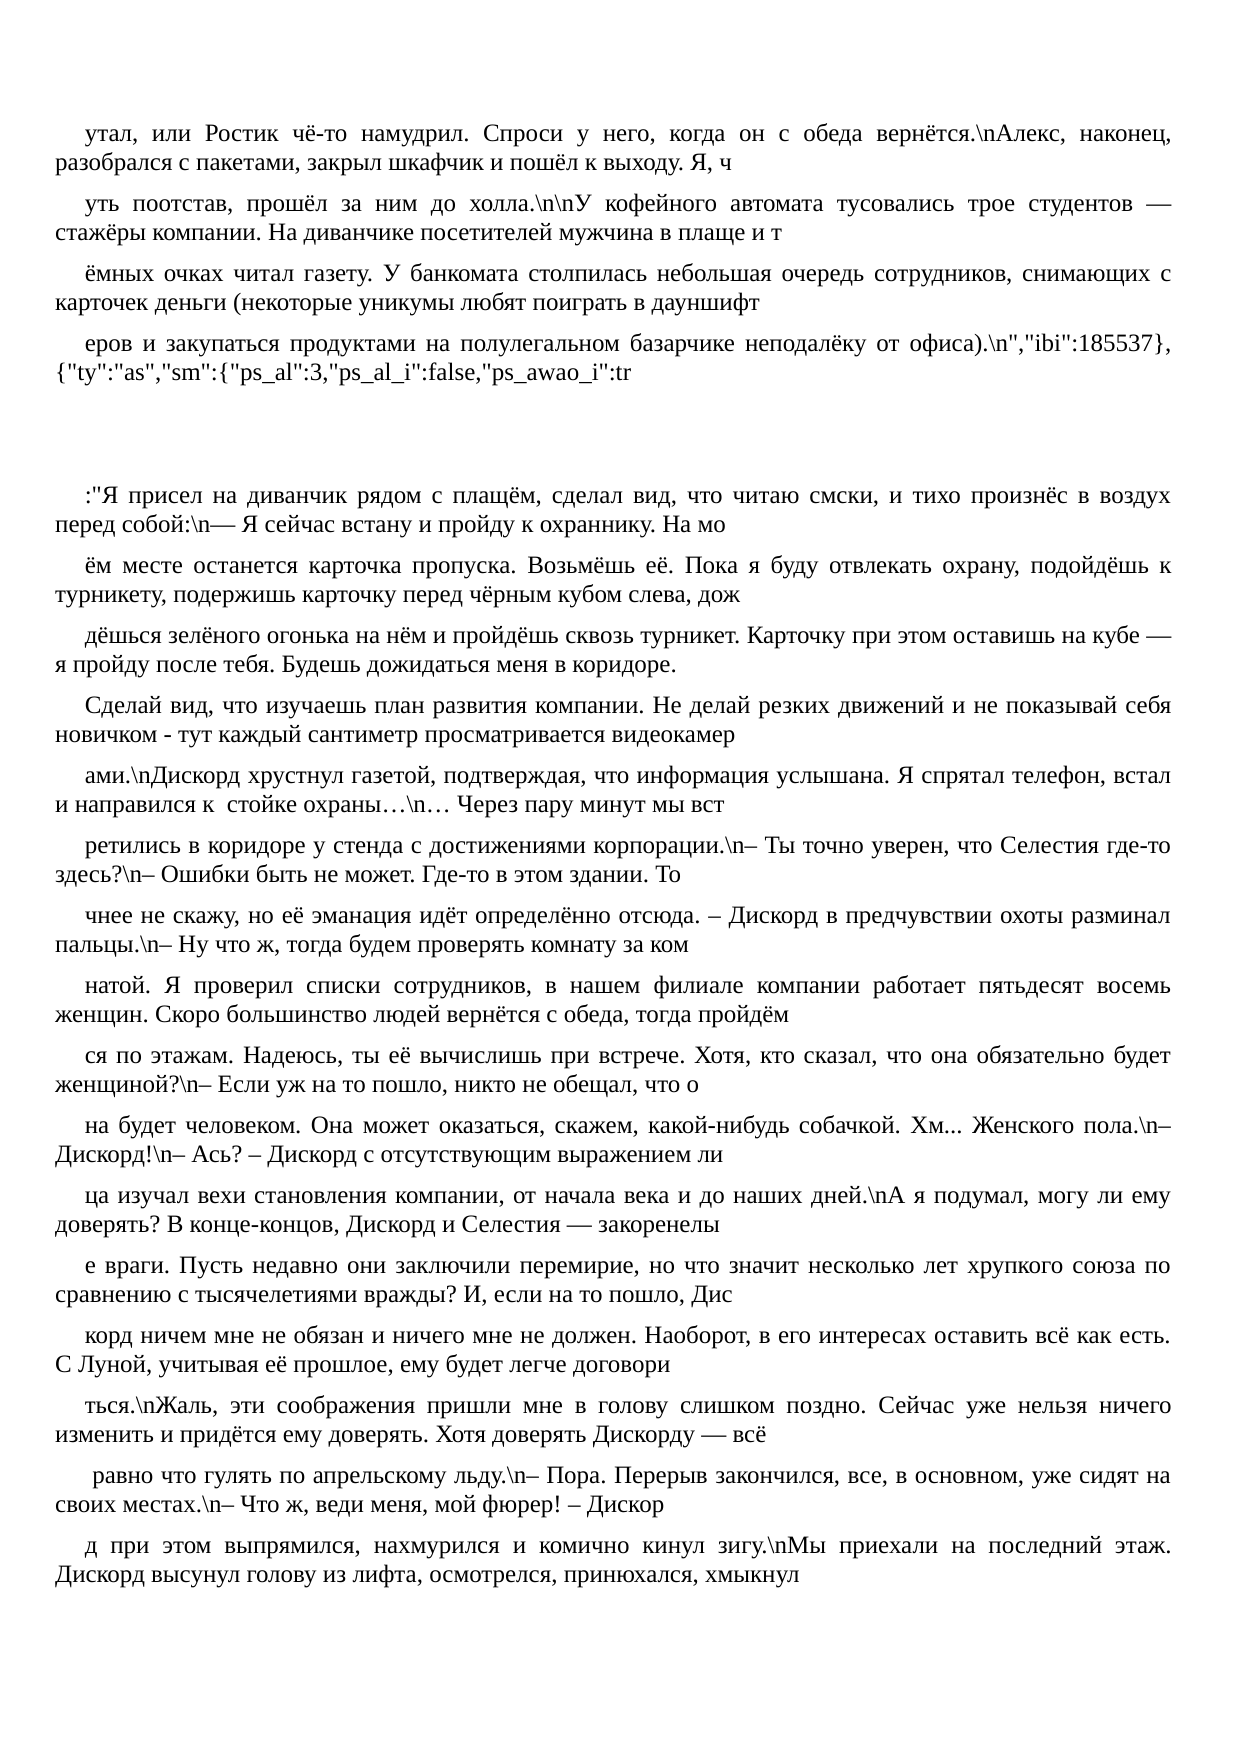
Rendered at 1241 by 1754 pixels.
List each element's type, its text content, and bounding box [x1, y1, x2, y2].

text д при этом выпрямился, нахмурился и комично кинул зигу.\nМы приехали на последний этаж. Дискорд высунул голову из лифта, осмотрелся, принюхался, хмыкнул [55, 1531, 1172, 1588]
text е враги. Пусть недавно они заключили перемирие, но что значит несколько лет хрупкого союза по сравнению с тысячелетиями вражды? И, если на то пошло, Дис [55, 1251, 1172, 1308]
text корд ничем мне не обязан и ничего мне не должен. Наоборот, в его интересах оставить всё как есть. С Луной, учитывая её прошлое, ему будет легче договори [55, 1321, 1172, 1378]
text ами.\nДискорд хрустнул газетой, подтверждая, что информация услышана. Я спрятал телефон, встал и направился к стойке охраны…\n… Через пару минут мы вст [55, 761, 1172, 818]
text натой. Я проверил списки сотрудников, в нашем филиале компании работает пятьдесят восемь женщин. Скоро большинство людей вернётся с обеда, тогда пройдём [55, 971, 1172, 1028]
text ретились в коридоре у стенда с достижениями корпорации.\n– Ты точно уверен, что Селестия где-то здесь?\n– Ошибки быть не может. Где-то в этом здании. То [55, 831, 1172, 888]
text Сделай вид, что изучаешь план развития компании. Не делай резких движений и не показывай себя новичком - тут каждый сантиметр просматривается видеокамер [55, 691, 1172, 748]
text равно что гулять по апрельскому льду.\n– Пора. Перерыв закончился, все, в основном, уже сидят на своих местах.\n– Что ж, веди меня, мой фюрер! – Дискор [55, 1461, 1172, 1518]
text чнее не скажу, но её эманация идёт определённо отсюда. – Дискорд в предчувствии охоты разминал пальцы.\n– Ну что ж, тогда будем проверять комнату за ком [55, 901, 1172, 958]
text ём месте останется карточка пропуска. Возьмёшь её. Пока я буду отвлекать охрану, подойдёшь к турникету, подержишь карточку перед чёрным кубом слева, дож [55, 551, 1172, 608]
text дёшься зелёного огонька на нём и пройдёшь сквозь турникет. Карточку при этом оставишь на кубе — я пройду после тебя. Будешь дожидаться меня в коридоре. [55, 621, 1172, 678]
text ся по этажам. Надеюсь, ты её вычислишь при встрече. Хотя, кто сказал, что она обязательно будет женщиной?\n– Если уж на то пошло, никто не обещал, что о [55, 1041, 1172, 1098]
text ёмных очках читал газету. У банкомата столпилась небольшая очередь сотрудников, снимающих с карточек деньги (некоторые уникумы любят поиграть в дауншифт [55, 258, 1172, 316]
text утал, или Ростик чё-то намудрил. Спроси у него, когда он с обеда вернётся.\nАлекс, наконец, разобрался с пакетами, закрыл шкафчик и пошёл к выходу. Я, ч [55, 118, 1172, 176]
text на будет человеком. Она может оказаться, скажем, какой-нибудь собачкой. Хм... Женского пола.\n– Дискорд!\n– Ась? – Дискорд с отсутствующим выражением ли [55, 1111, 1172, 1168]
text ца изучал вехи становления компании, от начала века и до наших дней.\nА я подумал, могу ли ему доверять? В конце-концов, Дискорд и Селестия — закоренелы [55, 1181, 1172, 1238]
text уть поотстав, прошёл за ним до холла.\n\nУ кофейного автомата тусовались трое студентов — стажёры компании. На диванчике посетителей мужчина в плаще и т [55, 188, 1172, 246]
text еров и закупаться продуктами на полулегальном базарчике неподалёку от офиса).\n","ibi":185537},{"ty":"as","sm":{"ps_al":3,"ps_al_i":false,"ps_awao_i":tr [55, 328, 1172, 386]
text :"Я присел на диванчик рядом с плащём, сделал вид, что читаю смски, и тихо произнёс в воздух перед собой:\n— Я сейчас встану и пройду к охраннику. На мо [55, 481, 1172, 538]
text ться.\nЖаль, эти соображения пришли мне в голову слишком поздно. Сейчас уже нельзя ничего изменить и придётся ему доверять. Хотя доверять Дискорду — всё [55, 1391, 1172, 1448]
